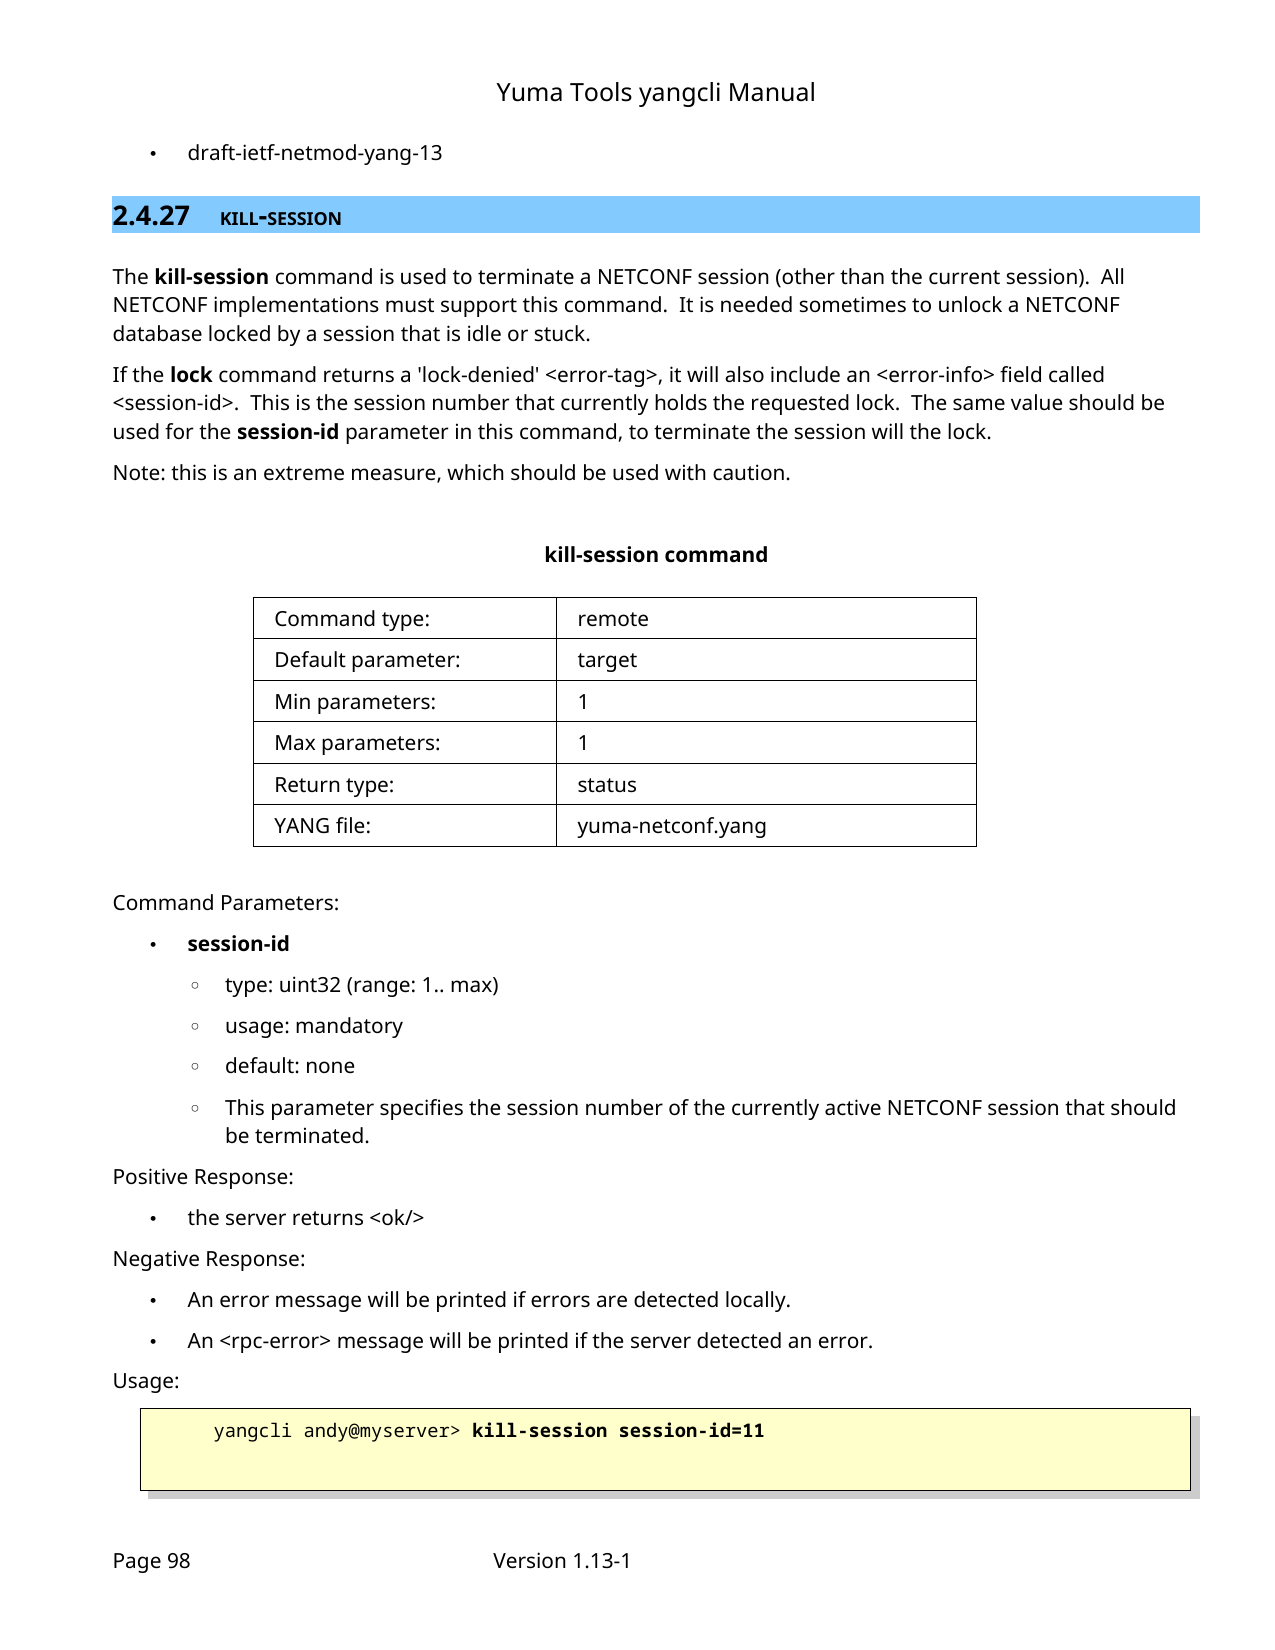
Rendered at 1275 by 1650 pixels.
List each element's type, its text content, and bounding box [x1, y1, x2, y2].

list An <rpc-error> message will be printed if the server detected an error. [150, 1326, 1200, 1354]
table_cell target [557, 639, 976, 680]
text Negative Response: [112, 1244, 1200, 1272]
table_cell Default parameter: [254, 639, 556, 680]
table_cell Min parameters: [254, 681, 556, 721]
table_cell yuma-netconf.yang [557, 805, 976, 846]
text The kill-session command is used to terminate a NETCONF session (other than the current session). All NETCONF implementations must support this command. It is needed sometimes to unlock a NETCONF database locked by a session that is idle or stuck. [112, 262, 1200, 347]
table_cell 1 [557, 722, 976, 763]
subtitle kill-session [112, 196, 1200, 233]
list session-id [150, 929, 1200, 957]
text If the lock command returns a 'lock-denied' <error-tag>, it will also include an <error-info> field called <session-id>. This is the session number that currently holds the requested lock. The same value should be used for the session-id parameter in this command, to terminate the session will the lock. [112, 360, 1200, 445]
list usage: mandatory [187, 1011, 1200, 1039]
table_cell Return type: [254, 764, 556, 804]
list An error message will be printed if errors are detected locally. [150, 1285, 1200, 1313]
list draft-ietf-netmod-yang-13 [150, 138, 1200, 167]
subtitle kill-session command [127, 540, 1185, 568]
text Usage: [112, 1367, 1200, 1395]
table_cell status [557, 764, 976, 804]
table_header remote [557, 598, 976, 638]
list type: uint32 (range: 1.. max) [187, 970, 1200, 998]
table_cell 1 [557, 681, 976, 721]
text yangcli andy@myserver> kill-session session-id=11 [141, 1409, 1190, 1443]
text Positive Response: [112, 1162, 1200, 1190]
table_cell YANG file: [254, 805, 556, 846]
list default: none [187, 1052, 1200, 1080]
list This parameter specifies the session number of the currently active NETCONF session that should be terminated. [187, 1093, 1200, 1149]
text Note: this is an extreme measure, which should be used with caution. [112, 458, 1200, 486]
table_cell Max parameters: [254, 722, 556, 763]
table_header Command type: [254, 598, 556, 638]
list the server returns <ok/> [150, 1203, 1200, 1231]
text Command Parameters: [112, 888, 1200, 916]
